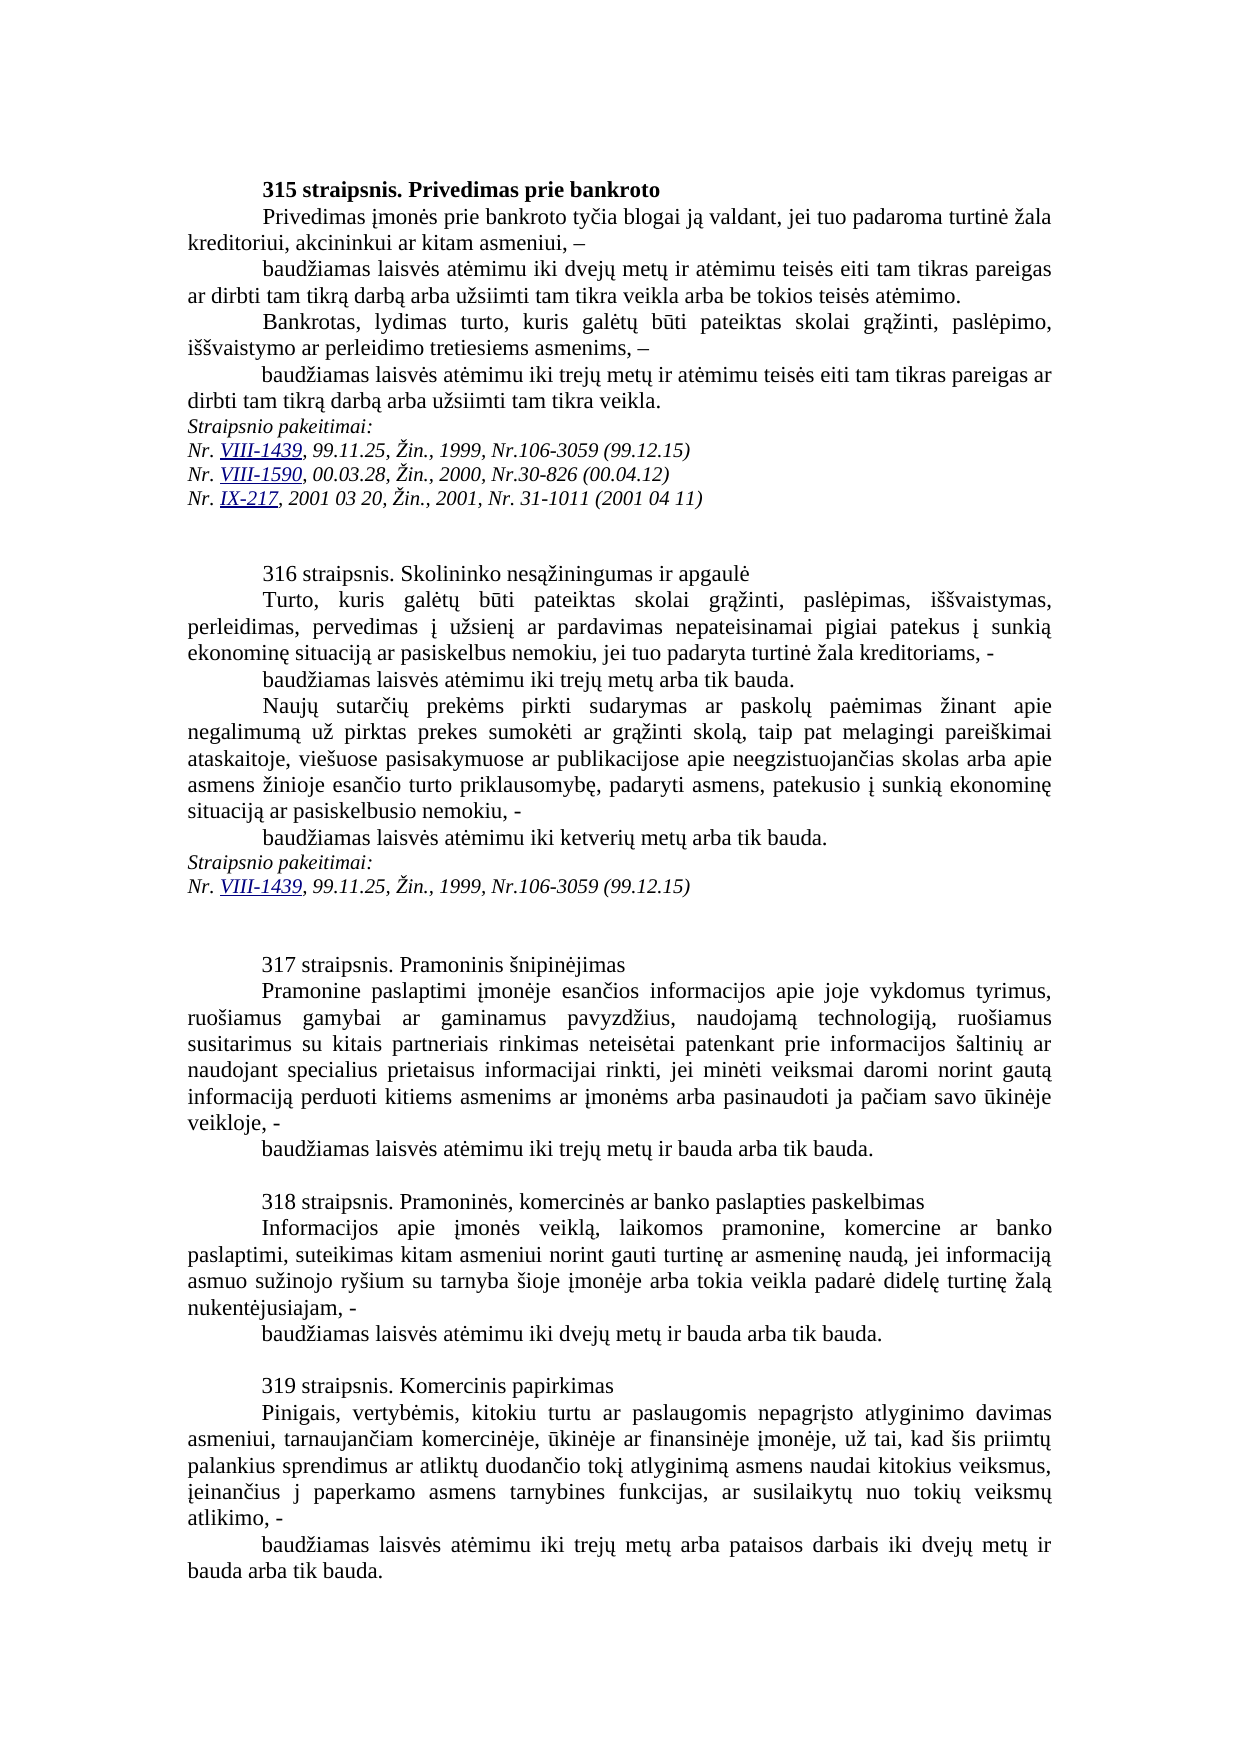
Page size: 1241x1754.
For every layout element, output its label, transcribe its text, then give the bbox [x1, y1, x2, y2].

text 317 straipsnis. Pramoninis šnipinėjimas [207, 951, 1053, 977]
text 318 straipsnis. Pramoninės, komercinės ar banko paslapties paskelbimas [187, 1188, 1053, 1214]
text baudžiamas laisvės atėmimu iki dvejų metų ir bauda arba tik bauda. [187, 1320, 1053, 1346]
text baudžiamas laisvės atėmimu iki trejų metų arba pataisos darbais iki dvejų metų ir bauda arba tik bauda. [187, 1531, 1053, 1583]
text Naujų sutarčių prekėms pirkti sudarymas ar paskolų paėmimas žinant apie negalimumą už pirktas prekes sumokėti ar grąžinti skolą, taip pat melagingi pareiškimai ataskaitoje, viešuose pasisakymuose ar publikacijose apie neegzistuojančias skolas arba apie asmens žinioje esančio turto priklausomybę, padaryti asmens, patekusio į sunkią ekonominę situaciją ar pasiskelbusio nemokiu, - [187, 692, 1053, 824]
text baudžiamas laisvės atėmimu iki dvejų metų ir atėmimu teisės eiti tam tikras pareigas ar dirbti tam tikrą darbą arba užsiimti tam tikra veikla arba be tokios teisės atėmimo. [187, 255, 1053, 308]
text Bankrotas, lydimas turto, kuris galėtų būti pateiktas skolai grąžinti, paslėpimo, iššvaistymo ar perleidimo tretiesiems asmenims, – [187, 308, 1053, 361]
text 319 straipsnis. Komercinis papirkimas [187, 1373, 1053, 1399]
text Nr. IX-217, 2001 03 20, Žin., 2001, Nr. 31-1011 (2001 04 11) [187, 486, 1053, 510]
text Nr. VIII-1439, 99.11.25, Žin., 1999, Nr.106-3059 (99.12.15) [187, 438, 1053, 462]
text Pinigais, vertybėmis, kitokiu turtu ar paslaugomis nepagrįsto atlyginimo davimas asmeniui, tarnaujančiam komercinėje, ūkinėje ar finansinėje įmonėje, už tai, kad šis priimtų palankius sprendimus ar atliktų duodančio tokį atlyginimą asmens naudai kitokius veiksmus, įeinančius j paperkamo asmens tarnybines funkcijas, ar susilaikytų nuo tokių veiksmų atlikimo, - [187, 1399, 1053, 1531]
text baudžiamas laisvės atėmimu iki trejų metų ir atėmimu teisės eiti tam tikras pareigas ar dirbti tam tikrą darbą arba užsiimti tam tikra veikla. [187, 361, 1053, 413]
text Pramonine paslaptimi įmonėje esančios informacijos apie joje vykdomus tyrimus, ruošiamus gamybai ar gaminamus pavyzdžius, naudojamą technologiją, ruošiamus susitarimus su kitais partneriais rinkimas neteisėtai patenkant prie informacijos šaltinių ar naudojant specialius prietaisus informacijai rinkti, jei minėti veiksmai daromi norint gautą informaciją perduoti kitiems asmenims ar įmonėms arba pasinaudoti ja pačiam savo ūkinėje veikloje, - [187, 977, 1053, 1135]
text Nr. VIII-1439, 99.11.25, Žin., 1999, Nr.106-3059 (99.12.15) [187, 874, 1053, 898]
text baudžiamas laisvės atėmimu iki ketverių metų arba tik bauda. [187, 824, 1053, 850]
text Straipsnio pakeitimai: [187, 413, 1053, 438]
text Turto, kuris galėtų būti pateiktas skolai grąžinti, paslėpimas, iššvaistymas, perleidimas, pervedimas į užsienį ar pardavimas nepateisinamai pigiai patekus į sunkią ekonominę situaciją ar pasiskelbus nemokiu, jei tuo padaryta turtinė žala kreditoriams, - [187, 587, 1053, 666]
subtitle 315 straipsnis. Privedimas prie bankroto [187, 176, 1053, 203]
text Privedimas įmonės prie bankroto tyčia blogai ją valdant, jei tuo padaroma turtinė žala kreditoriui, akcininkui ar kitam asmeniui, – [187, 203, 1053, 255]
text 316 straipsnis. Skolininko nesąžiningumas ir apgaulė [187, 560, 1053, 587]
text baudžiamas laisvės atėmimu iki trejų metų ir bauda arba tik bauda. [187, 1135, 1053, 1162]
text Straipsnio pakeitimai: [187, 850, 1053, 874]
text baudžiamas laisvės atėmimu iki trejų metų arba tik bauda. [187, 666, 1053, 692]
text Informacijos apie įmonės veiklą, laikomos pramonine, komercine ar banko paslaptimi, suteikimas kitam asmeniui norint gauti turtinę ar asmeninę naudą, jei informaciją asmuo sužinojo ryšium su tarnyba šioje įmonėje arba tokia veikla padarė didelę turtinę žalą nukentėjusiajam, - [187, 1214, 1053, 1320]
text Nr. VIII-1590, 00.03.28, Žin., 2000, Nr.30-826 (00.04.12) [187, 462, 1053, 486]
